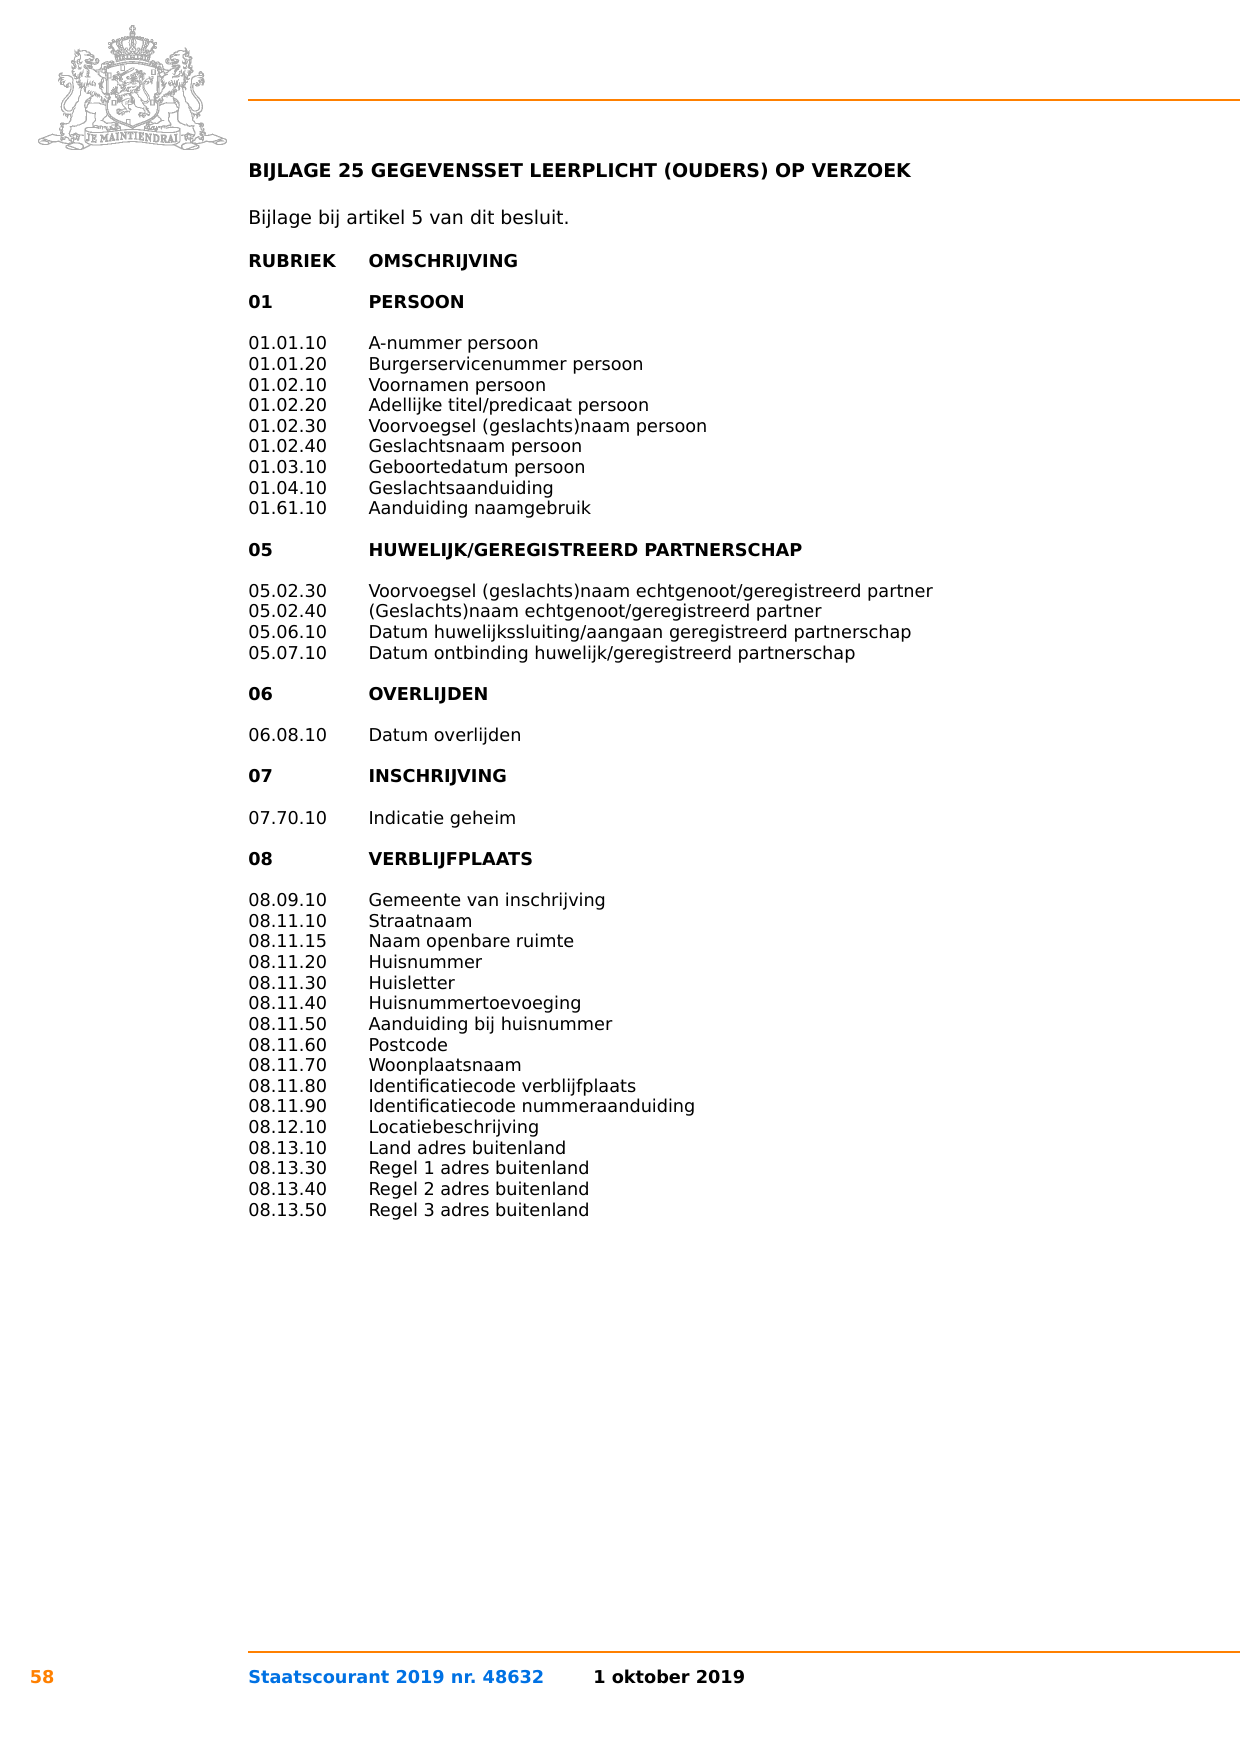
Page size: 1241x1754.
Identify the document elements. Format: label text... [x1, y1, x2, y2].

table_cell Voorvoegsel (geslachts)naam echtgenoot/geregistreerd partner [363, 581, 1163, 601]
table_cell 08.13.40 [248, 1179, 362, 1199]
table_cell Identificatiecode nummeraanduiding [363, 1096, 1163, 1117]
table_cell Datum huwelijkssluiting/aangaan geregistreerd partnerschap [363, 622, 1163, 643]
table_cell [248, 313, 362, 333]
table_cell Geboortedatum persoon [363, 457, 1163, 478]
table_cell 08.11.90 [248, 1096, 362, 1117]
table_cell Geslachtsaanduiding [363, 478, 1163, 498]
table_cell A-nummer persoon [363, 333, 1163, 354]
table_cell INSCHRIJVING [363, 766, 1163, 787]
table_cell Voorvoegsel (geslachts)naam persoon [363, 416, 1163, 436]
table_cell Voornamen persoon [363, 375, 1163, 395]
table_cell 05.02.40 [248, 601, 362, 622]
table_cell [363, 663, 1163, 684]
table_cell 01 [248, 292, 362, 313]
table_cell 05.07.10 [248, 643, 362, 663]
table_cell Aanduiding bij huisnummer [363, 1014, 1163, 1034]
table_cell 01.01.10 [248, 333, 362, 354]
table_cell 08.09.10 [248, 890, 362, 911]
table_cell 01.04.10 [248, 478, 362, 498]
table_header RUBRIEK [248, 251, 362, 271]
table_cell Identificatiecode verblijfplaats [363, 1076, 1163, 1096]
table_cell 08.13.10 [248, 1138, 362, 1158]
table_cell Regel 1 adres buitenland [363, 1158, 1163, 1179]
table_cell Regel 2 adres buitenland [363, 1179, 1163, 1199]
table_cell 08.11.80 [248, 1076, 362, 1096]
table_cell 08.11.15 [248, 931, 362, 952]
table_cell [363, 870, 1163, 890]
table_cell 01.02.10 [248, 375, 362, 395]
subtitle BIJLAGE 25 GEGEVENSSET LEERPLICHT (OUDERS) OP VERZOEK [248, 160, 1163, 182]
table_cell 01.03.10 [248, 457, 362, 478]
table_cell 08 [248, 849, 362, 869]
table_cell Datum overlijden [363, 725, 1163, 746]
table_cell Naam openbare ruimte [363, 931, 1163, 952]
table_cell Datum ontbinding huwelijk/geregistreerd partnerschap [363, 643, 1163, 663]
table_cell Burgerservicenummer persoon [363, 354, 1163, 374]
table_cell 08.13.50 [248, 1200, 362, 1220]
table_cell 08.11.10 [248, 911, 362, 931]
table_cell HUWELIJK/GEREGISTREERD PARTNERSCHAP [363, 540, 1163, 560]
table_cell Gemeente van inschrijving [363, 890, 1163, 911]
table_cell 01.02.20 [248, 395, 362, 416]
table_cell 05.02.30 [248, 581, 362, 601]
table_cell PERSOON [363, 292, 1163, 313]
picture [38, 25, 227, 150]
table_cell 07 [248, 766, 362, 787]
table_cell Aanduiding naamgebruik [363, 498, 1163, 519]
table_cell 08.13.30 [248, 1158, 362, 1179]
table_cell Geslachtsnaam persoon [363, 436, 1163, 457]
table_cell [248, 560, 362, 581]
table_cell 05.06.10 [248, 622, 362, 643]
table_cell [363, 313, 1163, 333]
table_cell [248, 705, 362, 725]
text Bijlage bij artikel 5 van dit besluit. [248, 207, 1163, 229]
table_cell 01.01.20 [248, 354, 362, 374]
table_cell [248, 519, 362, 539]
table_cell Locatiebeschrijving [363, 1117, 1163, 1138]
table_cell [248, 663, 362, 684]
table_cell 08.11.50 [248, 1014, 362, 1034]
table_cell 08.12.10 [248, 1117, 362, 1138]
table_cell [363, 271, 1163, 292]
table_cell Huisnummertoevoeging [363, 993, 1163, 1014]
table_cell [248, 746, 362, 766]
table_cell 08.11.30 [248, 973, 362, 993]
table_cell [363, 746, 1163, 766]
table_cell 06.08.10 [248, 725, 362, 746]
table_cell 08.11.70 [248, 1055, 362, 1076]
table_cell 01.02.40 [248, 436, 362, 457]
table_header OMSCHRIJVING [363, 251, 1163, 271]
table_cell (Geslachts)naam echtgenoot/geregistreerd partner [363, 601, 1163, 622]
table_cell Adellijke titel/predicaat persoon [363, 395, 1163, 416]
table_cell OVERLIJDEN [363, 684, 1163, 704]
table_cell [363, 560, 1163, 581]
table_cell [248, 870, 362, 890]
table_cell Indicatie geheim [363, 808, 1163, 828]
table_cell [248, 828, 362, 849]
table_cell 07.70.10 [248, 808, 362, 828]
table_cell Straatnaam [363, 911, 1163, 931]
table_cell Woonplaatsnaam [363, 1055, 1163, 1076]
table_cell [248, 787, 362, 808]
table_cell 01.02.30 [248, 416, 362, 436]
table_cell [363, 519, 1163, 539]
table_cell 01.61.10 [248, 498, 362, 519]
table_cell VERBLIJFPLAATS [363, 849, 1163, 869]
table_cell 08.11.40 [248, 993, 362, 1014]
table_cell 05 [248, 540, 362, 560]
table_cell 06 [248, 684, 362, 704]
table_cell [363, 828, 1163, 849]
table_cell [363, 705, 1163, 725]
table_cell Land adres buitenland [363, 1138, 1163, 1158]
table_cell Huisnummer [363, 952, 1163, 973]
table_cell Regel 3 adres buitenland [363, 1200, 1163, 1220]
table_cell 08.11.60 [248, 1035, 362, 1055]
table_cell [363, 787, 1163, 808]
table_cell [248, 271, 362, 292]
table_cell Huisletter [363, 973, 1163, 993]
table_cell 08.11.20 [248, 952, 362, 973]
table_cell Postcode [363, 1035, 1163, 1055]
